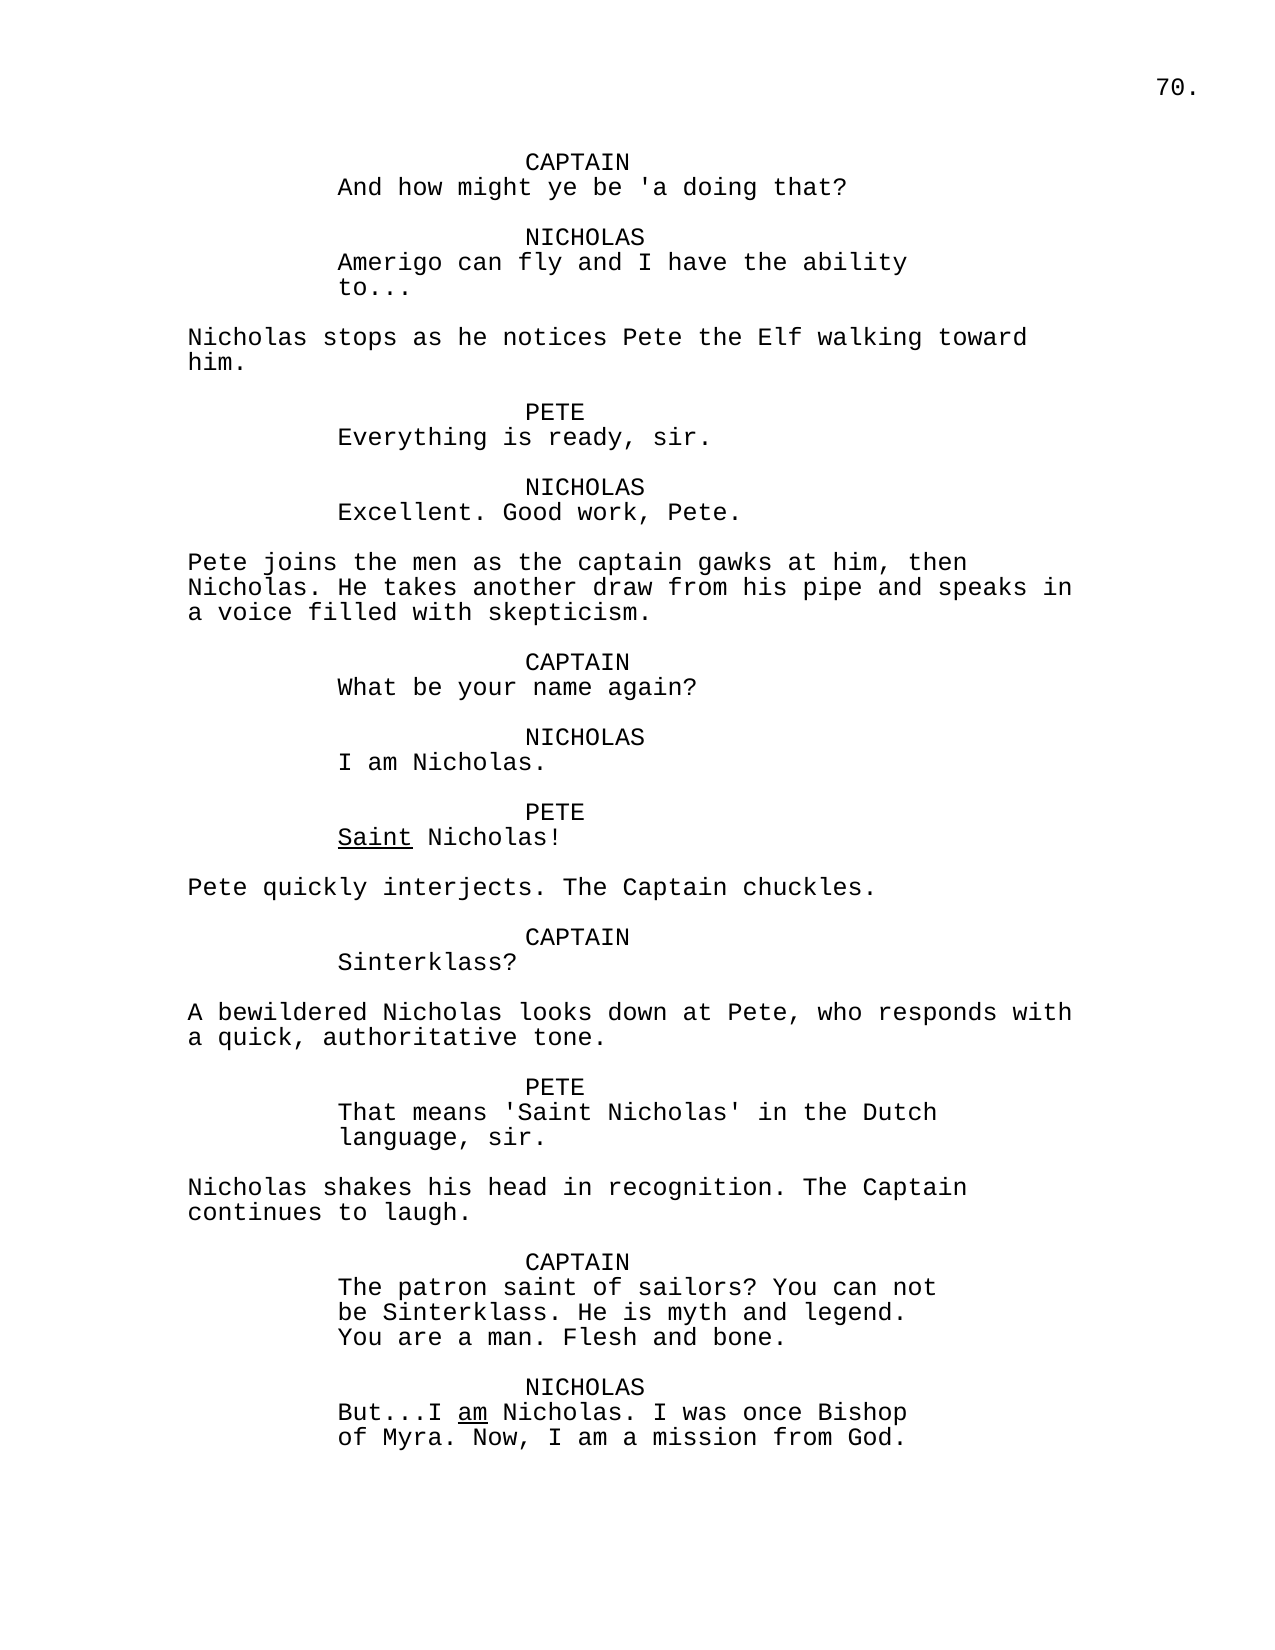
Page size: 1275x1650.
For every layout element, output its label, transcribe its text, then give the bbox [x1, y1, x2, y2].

text Pete [525, 800, 1087, 825]
text Pete joins the men as the captain gawks at him, then Nicholas. He takes another draw from his pipe and speaks in a voice filled with skepticism. [187, 550, 1087, 625]
text Amerigo can fly and I have the ability to... [337, 250, 937, 300]
text Captain [525, 1250, 1087, 1275]
text Pete [525, 400, 1087, 425]
text Pete quickly interjects. The Captain chuckles. [187, 875, 1087, 900]
text Saint Nicholas! [337, 825, 937, 850]
text What be your name again? [337, 675, 937, 700]
text Excellent. Good work, Pete. [337, 500, 937, 525]
text Nicholas shakes his head in recognition. The Captain continues to laugh. [187, 1175, 1087, 1225]
text Everything is ready, sir. [337, 425, 937, 450]
text But...I am Nicholas. I was once Bishop of Myra. Now, I am a mission from God. [337, 1400, 937, 1450]
text And how might ye be 'a doing that? [337, 175, 937, 200]
text Nicholas [525, 475, 1087, 500]
text Captain [525, 150, 1087, 175]
text Captain [525, 650, 1087, 675]
text Pete [525, 1075, 1087, 1100]
text Nicholas [525, 1375, 1087, 1400]
text Sinterklass? [337, 950, 937, 975]
text Nicholas [525, 225, 1087, 250]
text A bewildered Nicholas looks down at Pete, who responds with a quick, authoritative tone. [187, 1000, 1087, 1050]
text Nicholas stops as he notices Pete the Elf walking toward him. [187, 325, 1087, 375]
text I am Nicholas. [337, 750, 937, 775]
text That means 'Saint Nicholas' in the Dutch language, sir. [337, 1100, 937, 1150]
text The patron saint of sailors? You can not be Sinterklass. He is myth and legend. You are a man. Flesh and bone. [337, 1275, 937, 1350]
text Nicholas [525, 725, 1087, 750]
text Captain [525, 925, 1087, 950]
